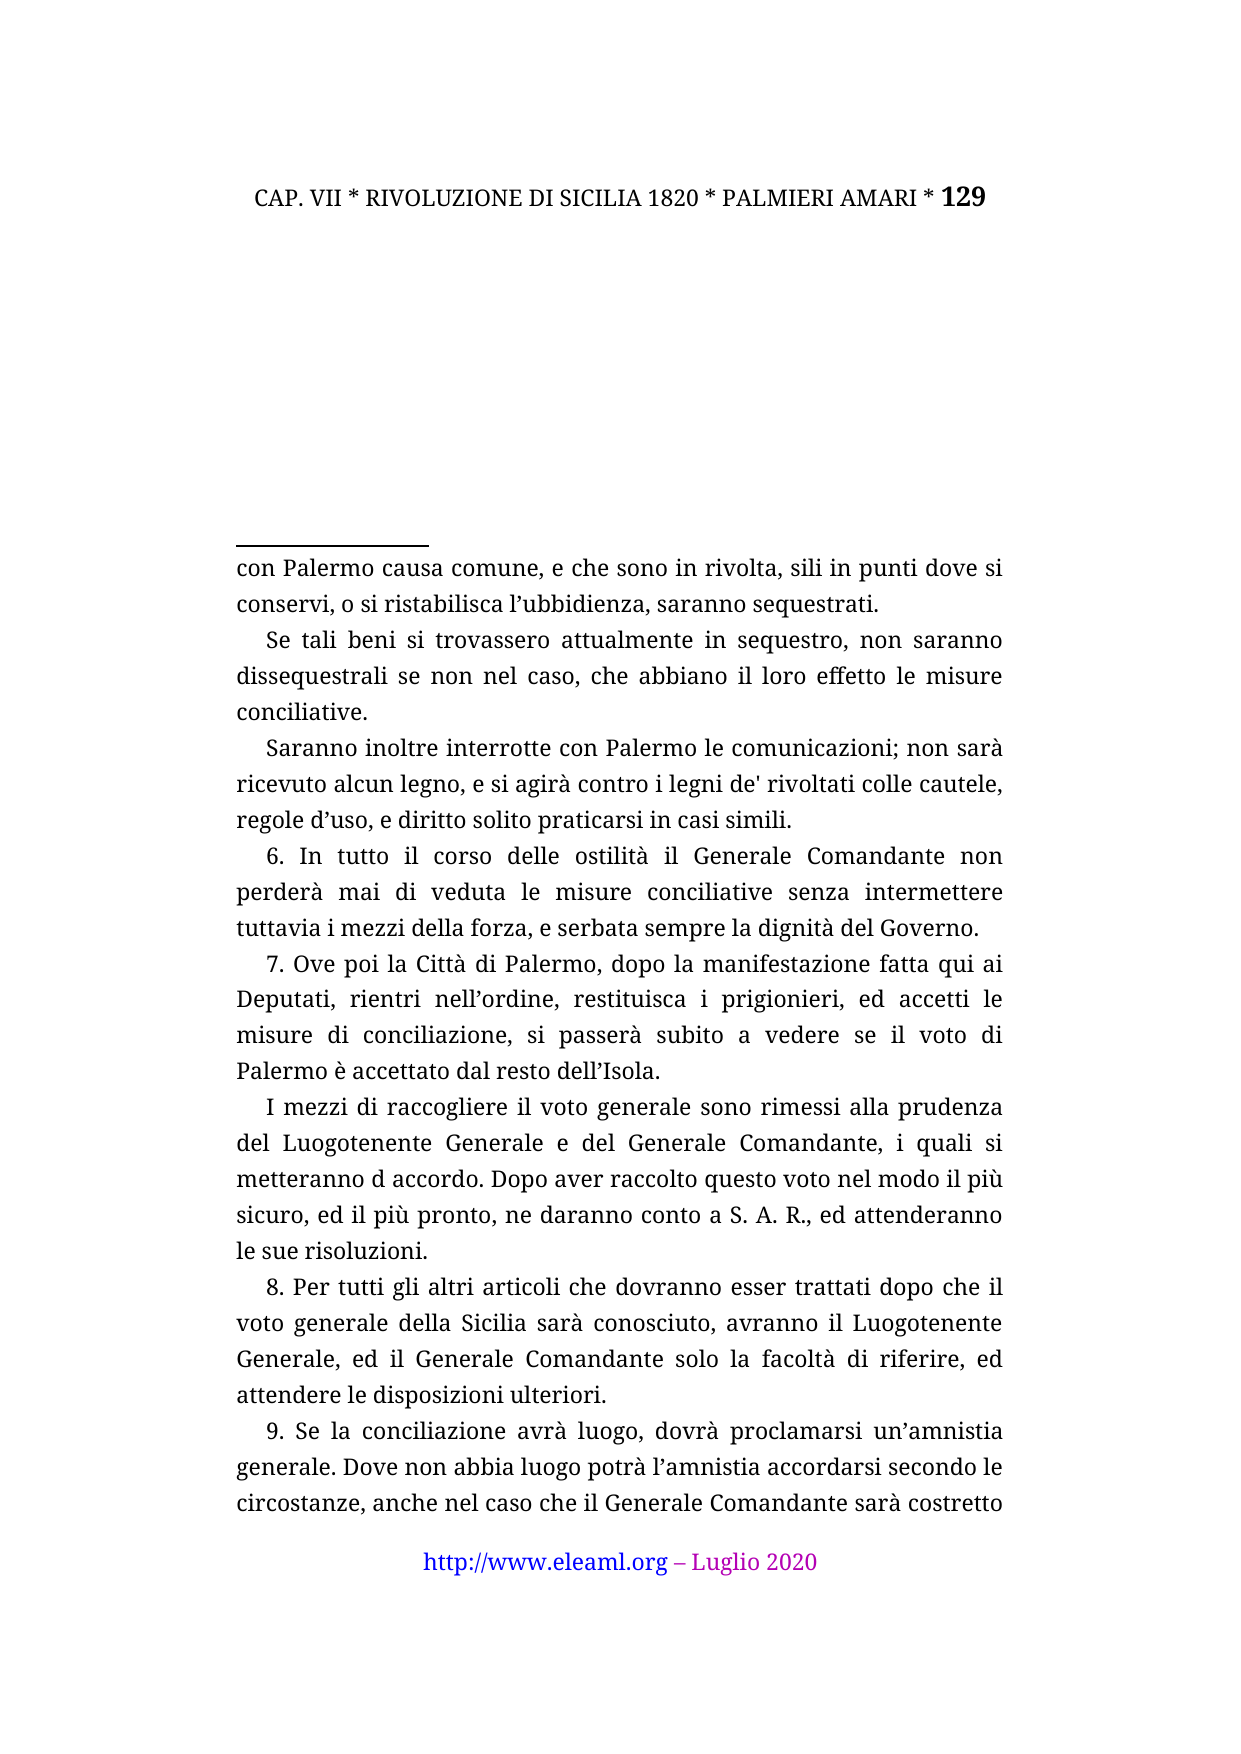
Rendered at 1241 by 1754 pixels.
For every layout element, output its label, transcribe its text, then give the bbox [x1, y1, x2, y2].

text 8. Per tutti gli altri articoli che dovranno esser trattati dopo che il voto generale della Sicilia sarà conosciuto, avranno il Luogotenente Generale, ed il Generale Comandante solo la facoltà di riferire, ed attendere le disposizioni ulteriori. [236, 1271, 1004, 1410]
text con Palermo causa comune, e che sono in rivolta, sili in punti dove si conservi, o si ristabilisca l’ubbidienza, saranno sequestrati. [236, 552, 1004, 619]
text I mezzi di raccogliere il voto generale sono rimessi alla prudenza del Luogotenente Generale e del Generale Comandante, i quali si metteranno d accordo. Dopo aver raccolto questo voto nel modo il più sicuro, ed il più pronto, ne daranno conto a S. A. R., ed attenderanno le sue risoluzioni. [236, 1091, 1004, 1266]
text Se tali beni si trovassero attualmente in sequestro, non saranno dissequestrali se non nel caso, che abbiano il loro effetto le misure conciliative. [236, 624, 1004, 727]
text Saranno inoltre interrotte con Palermo le comunicazioni; non sarà ricevuto alcun legno, e si agirà contro i legni de' rivoltati colle cautele, regole d’uso, e diritto solito praticarsi in casi simili. [236, 732, 1004, 835]
text 6. In tutto il corso delle ostilità il Generale Comandante non perderà mai di veduta le misure conciliative senza intermettere tuttavia i mezzi della forza, e serbata sempre la dignità del Governo. [236, 840, 1004, 943]
text 9. Se la conciliazione avrà luogo, dovrà proclamarsi un’amnistia generale. Dove non abbia luogo potrà l’amnistia accordarsi secondo le circostanze, anche nel caso che il Generale Comandante sarà costretto [236, 1415, 1004, 1518]
text 7. Ove poi la Città di Palermo, dopo la manifestazione fatta qui ai Deputati, rientri nell’ordine, restituisca i prigionieri, ed accetti le misure di conciliazione, si passerà subito a vedere se il voto di Palermo è accettato dal resto dell’Isola. [236, 947, 1004, 1087]
